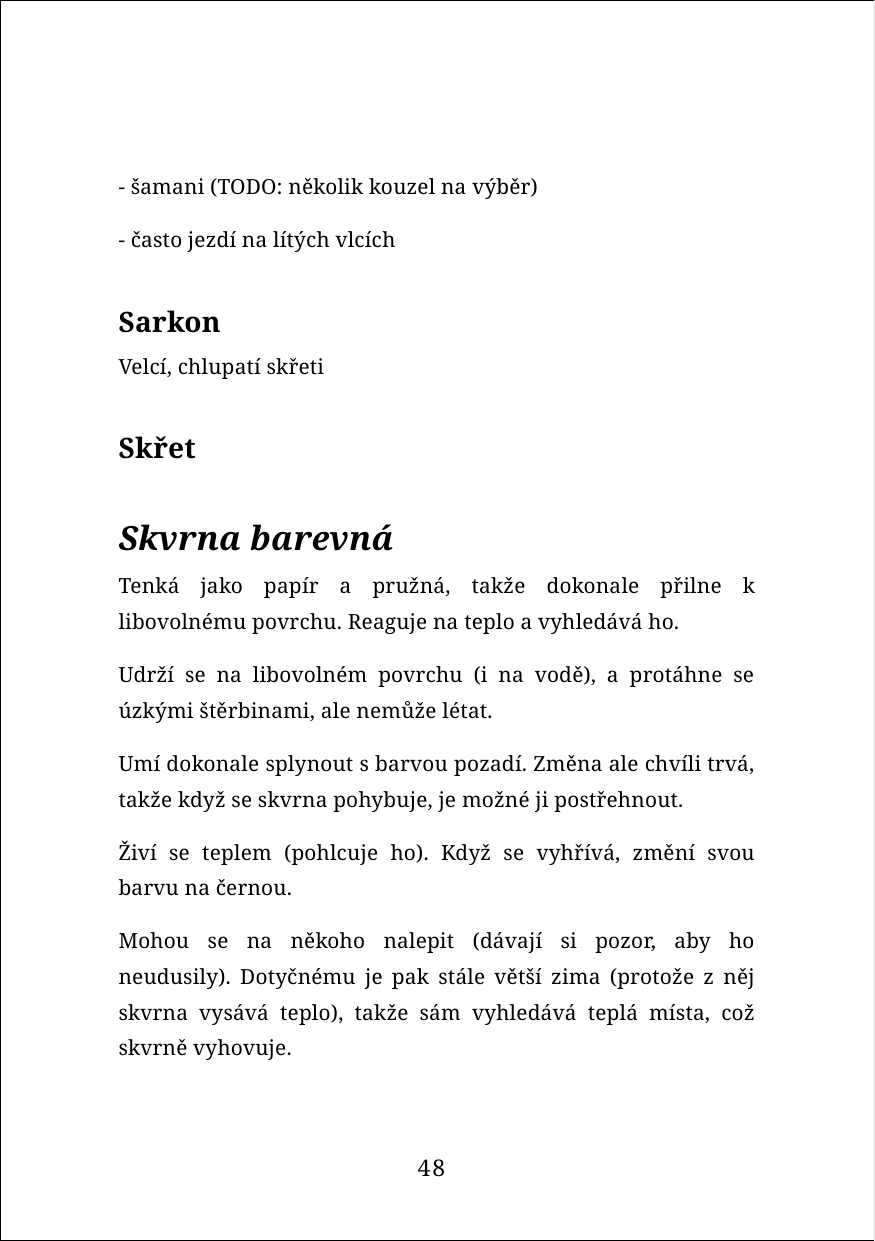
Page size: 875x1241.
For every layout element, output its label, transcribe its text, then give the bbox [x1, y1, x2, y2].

subtitle Skřet [118, 429, 756, 467]
text Tenká jako papír a pružná, takže dokonale přilne k libovolnému povrchu. Reaguje na teplo a vyhledává ho. [118, 572, 756, 636]
text Živí se teplem (pohlcuje ho). Když se vyhřívá, změní svou barvu na černou. [118, 838, 756, 902]
text - šamani (TODO: několik kouzel na výběr) [118, 172, 756, 200]
text Umí dokonale splynout s barvou pozadí. Změna ale chvíli trvá, takže když se skvrna pohybuje, je možné ji postřehnout. [118, 749, 756, 813]
subtitle Sarkon [118, 302, 756, 340]
text - často jezdí na lítých vlcích [118, 225, 756, 253]
subtitle Skvrna barevná [118, 514, 756, 560]
text Mohou se na někoho nalepit (dávají si pozor, aby ho neudusily). Dotyčnému je pak stále větší zima (protože z něj skvrna vysává teplo), takže sám vyhledává teplá místa, což skvrně vyhovuje. [118, 927, 756, 1062]
text Udrží se na libovolném povrchu (i na vodě), a protáhne se úzkými štěrbinami, ale nemůže létat. [118, 660, 756, 724]
text Velcí, chlupatí skřeti [118, 352, 756, 380]
